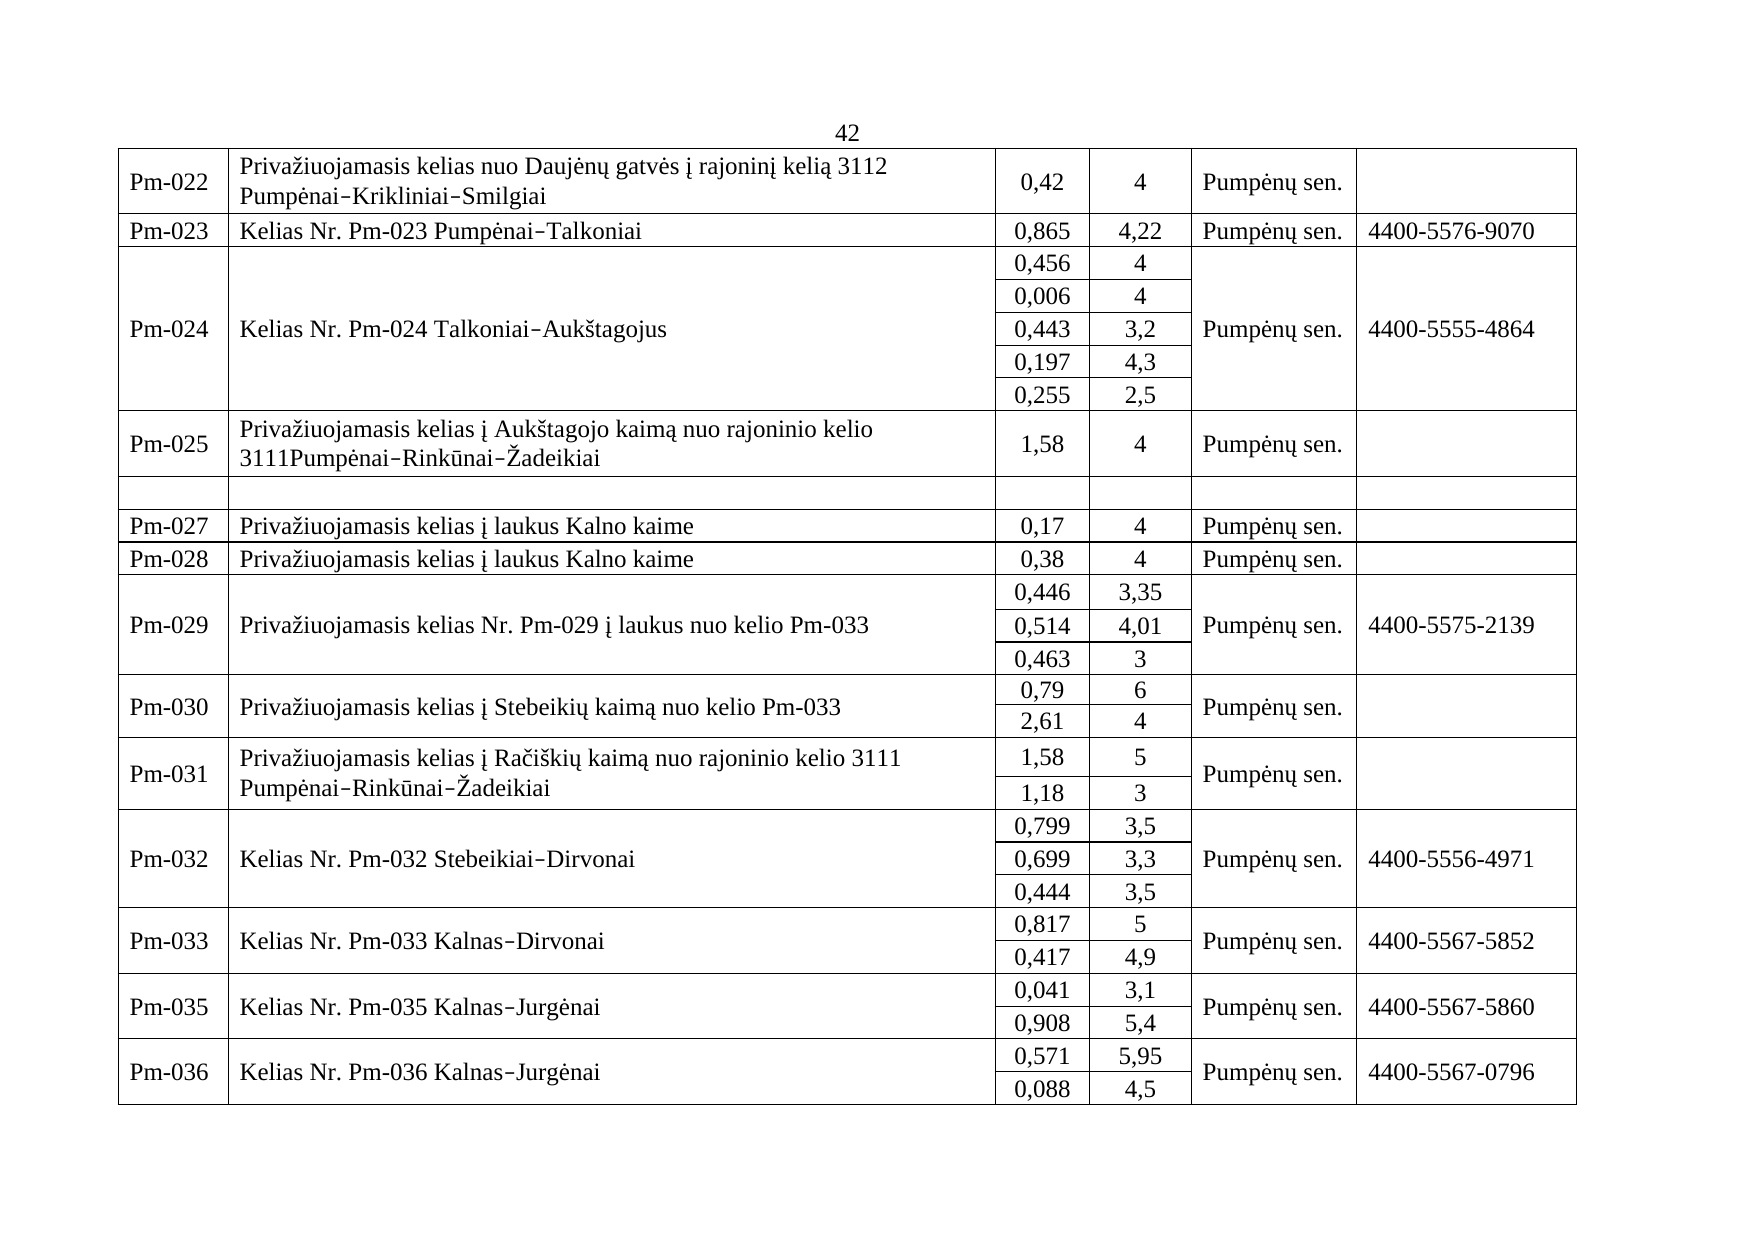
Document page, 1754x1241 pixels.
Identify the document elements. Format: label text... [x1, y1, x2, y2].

table_cell Pumpėnų sen. [1192, 543, 1356, 574]
table_cell Pm-030 [119, 675, 228, 737]
table_cell Pumpėnų sen. [1192, 575, 1356, 674]
table_cell 2,5 [1090, 378, 1191, 410]
table_cell 0,699 [996, 843, 1089, 874]
table_cell Privažiuojamasis kelias nuo Daujėnų gatvės į rajoninį kelią 3112 Pumpėnai–Krikliniai–Smilgiai [229, 149, 995, 213]
table_cell 4 [1090, 411, 1191, 476]
table_cell Pumpėnų sen. [1192, 411, 1356, 476]
table_cell 4,01 [1090, 610, 1191, 641]
table_cell [1357, 738, 1576, 809]
table_cell 5,95 [1090, 1039, 1191, 1071]
table_cell Privažiuojamasis kelias į laukus Kalno kaime [229, 543, 995, 574]
table_cell 0,197 [996, 346, 1089, 377]
table_cell 4,22 [1090, 214, 1191, 246]
table_cell 0,088 [996, 1072, 1089, 1104]
table_cell [119, 477, 228, 508]
table_cell 4 [1090, 510, 1191, 541]
table_cell 0,817 [996, 908, 1089, 940]
table_cell Kelias Nr. Pm-023 Pumpėnai–Talkoniai [229, 214, 995, 246]
table_cell 0,908 [996, 1007, 1089, 1038]
table_cell Privažiuojamasis kelias į Stebeikių kaimą nuo kelio Pm-033 [229, 675, 995, 737]
table_cell Pumpėnų sen. [1192, 510, 1356, 541]
table_cell 0,17 [996, 510, 1089, 541]
table_cell Kelias Nr. Pm-024 Talkoniai–Aukštagojus [229, 247, 995, 410]
table_cell Pumpėnų sen. [1192, 675, 1356, 737]
table_cell Privažiuojamasis kelias Nr. Pm-029 į laukus nuo kelio Pm-033 [229, 575, 995, 674]
table_cell Kelias Nr. Pm-035 Kalnas–Jurgėnai [229, 974, 995, 1038]
table_cell Pm-023 [119, 214, 228, 246]
table_cell 6 [1090, 675, 1191, 704]
table_cell 0,799 [996, 810, 1089, 841]
table_cell 4400-5567-5860 [1357, 974, 1576, 1038]
table_cell 4400-5567-0796 [1357, 1039, 1576, 1104]
table_cell 3,5 [1090, 875, 1191, 907]
table_cell 4 [1090, 705, 1191, 737]
table_cell Pm-035 [119, 974, 228, 1038]
table_cell 4400-5555-4864 [1357, 247, 1576, 410]
table_cell 4400-5575-2139 [1357, 575, 1576, 674]
table_cell Kelias Nr. Pm-036 Kalnas–Jurgėnai [229, 1039, 995, 1104]
table_cell Pumpėnų sen. [1192, 149, 1356, 213]
table_cell Pm-029 [119, 575, 228, 674]
table_cell Pumpėnų sen. [1192, 974, 1356, 1038]
table_cell 3,5 [1090, 810, 1191, 841]
table_cell [1357, 675, 1576, 737]
table_cell 0,417 [996, 941, 1089, 973]
table_cell [1357, 510, 1576, 541]
table_cell 0,255 [996, 378, 1089, 410]
table_cell Pumpėnų sen. [1192, 1039, 1356, 1104]
table_cell 2,61 [996, 705, 1089, 737]
table_cell 5 [1090, 738, 1191, 776]
table_cell [1090, 477, 1191, 508]
table_cell 1,18 [996, 777, 1089, 809]
table_cell 0,443 [996, 313, 1089, 344]
table_cell Pm-031 [119, 738, 228, 809]
table_cell Privažiuojamasis kelias į Račiškių kaimą nuo rajoninio kelio 3111 Pumpėnai–Rinkūnai–Žadeikiai [229, 738, 995, 809]
table_cell 4 [1090, 247, 1191, 279]
table_cell Kelias Nr. Pm-033 Kalnas–Dirvonai [229, 908, 995, 973]
table_cell 0,514 [996, 610, 1089, 641]
table_cell 4,9 [1090, 941, 1191, 973]
table_cell Pm-032 [119, 810, 228, 907]
table_cell Privažiuojamasis kelias į Aukštagojo kaimą nuo rajoninio kelio 3111Pumpėnai–Rinkūnai–Žadeikiai [229, 411, 995, 476]
table_cell Pumpėnų sen. [1192, 908, 1356, 973]
table_cell 3,1 [1090, 974, 1191, 1006]
table_cell 4 [1090, 280, 1191, 312]
table_cell 0,42 [996, 149, 1089, 213]
table_cell 5,4 [1090, 1007, 1191, 1038]
table_cell 5 [1090, 908, 1191, 940]
table_cell 0,456 [996, 247, 1089, 279]
table_cell Pm-033 [119, 908, 228, 973]
table_cell Pumpėnų sen. [1192, 247, 1356, 410]
table_cell Pm-025 [119, 411, 228, 476]
table_cell [229, 477, 995, 508]
table_cell 3,2 [1090, 313, 1191, 344]
table_cell Pumpėnų sen. [1192, 738, 1356, 809]
table_cell Privažiuojamasis kelias į laukus Kalno kaime [229, 510, 995, 541]
table_cell 3 [1090, 777, 1191, 809]
table_cell 0,571 [996, 1039, 1089, 1071]
table_cell 0,444 [996, 875, 1089, 907]
table_cell 4 [1090, 543, 1191, 574]
table_cell 0,865 [996, 214, 1089, 246]
table_cell 4400-5556-4971 [1357, 810, 1576, 907]
table_cell Kelias Nr. Pm-032 Stebeikiai–Dirvonai [229, 810, 995, 907]
table_cell 0,79 [996, 675, 1089, 704]
table_cell [1357, 477, 1576, 508]
table_cell 1,58 [996, 411, 1089, 476]
table_cell [1357, 543, 1576, 574]
table_cell 0,041 [996, 974, 1089, 1006]
table_cell Pm-027 [119, 510, 228, 541]
table_cell [1357, 411, 1576, 476]
table_cell 4,5 [1090, 1072, 1191, 1104]
table_cell [996, 477, 1089, 508]
table_cell Pm-024 [119, 247, 228, 410]
table_cell 4,3 [1090, 346, 1191, 377]
table_cell 0,463 [996, 643, 1089, 674]
table_cell Pumpėnų sen. [1192, 810, 1356, 907]
table_cell 4400-5567-5852 [1357, 908, 1576, 973]
table_cell 1,58 [996, 738, 1089, 776]
table_cell Pm-028 [119, 543, 228, 574]
table_cell 3 [1090, 643, 1191, 674]
table_cell Pumpėnų sen. [1192, 214, 1356, 246]
table_cell [1357, 149, 1576, 213]
table_cell Pm-022 [119, 149, 228, 213]
table_cell 0,446 [996, 575, 1089, 608]
table_cell [1192, 477, 1356, 508]
table_cell 0,006 [996, 280, 1089, 312]
table_cell 3,3 [1090, 843, 1191, 874]
table_cell 4 [1090, 149, 1191, 213]
table_cell Pm-036 [119, 1039, 228, 1104]
table_cell 0,38 [996, 543, 1089, 574]
table_cell 3,35 [1090, 575, 1191, 608]
table_cell 4400-5576-9070 [1357, 214, 1576, 246]
